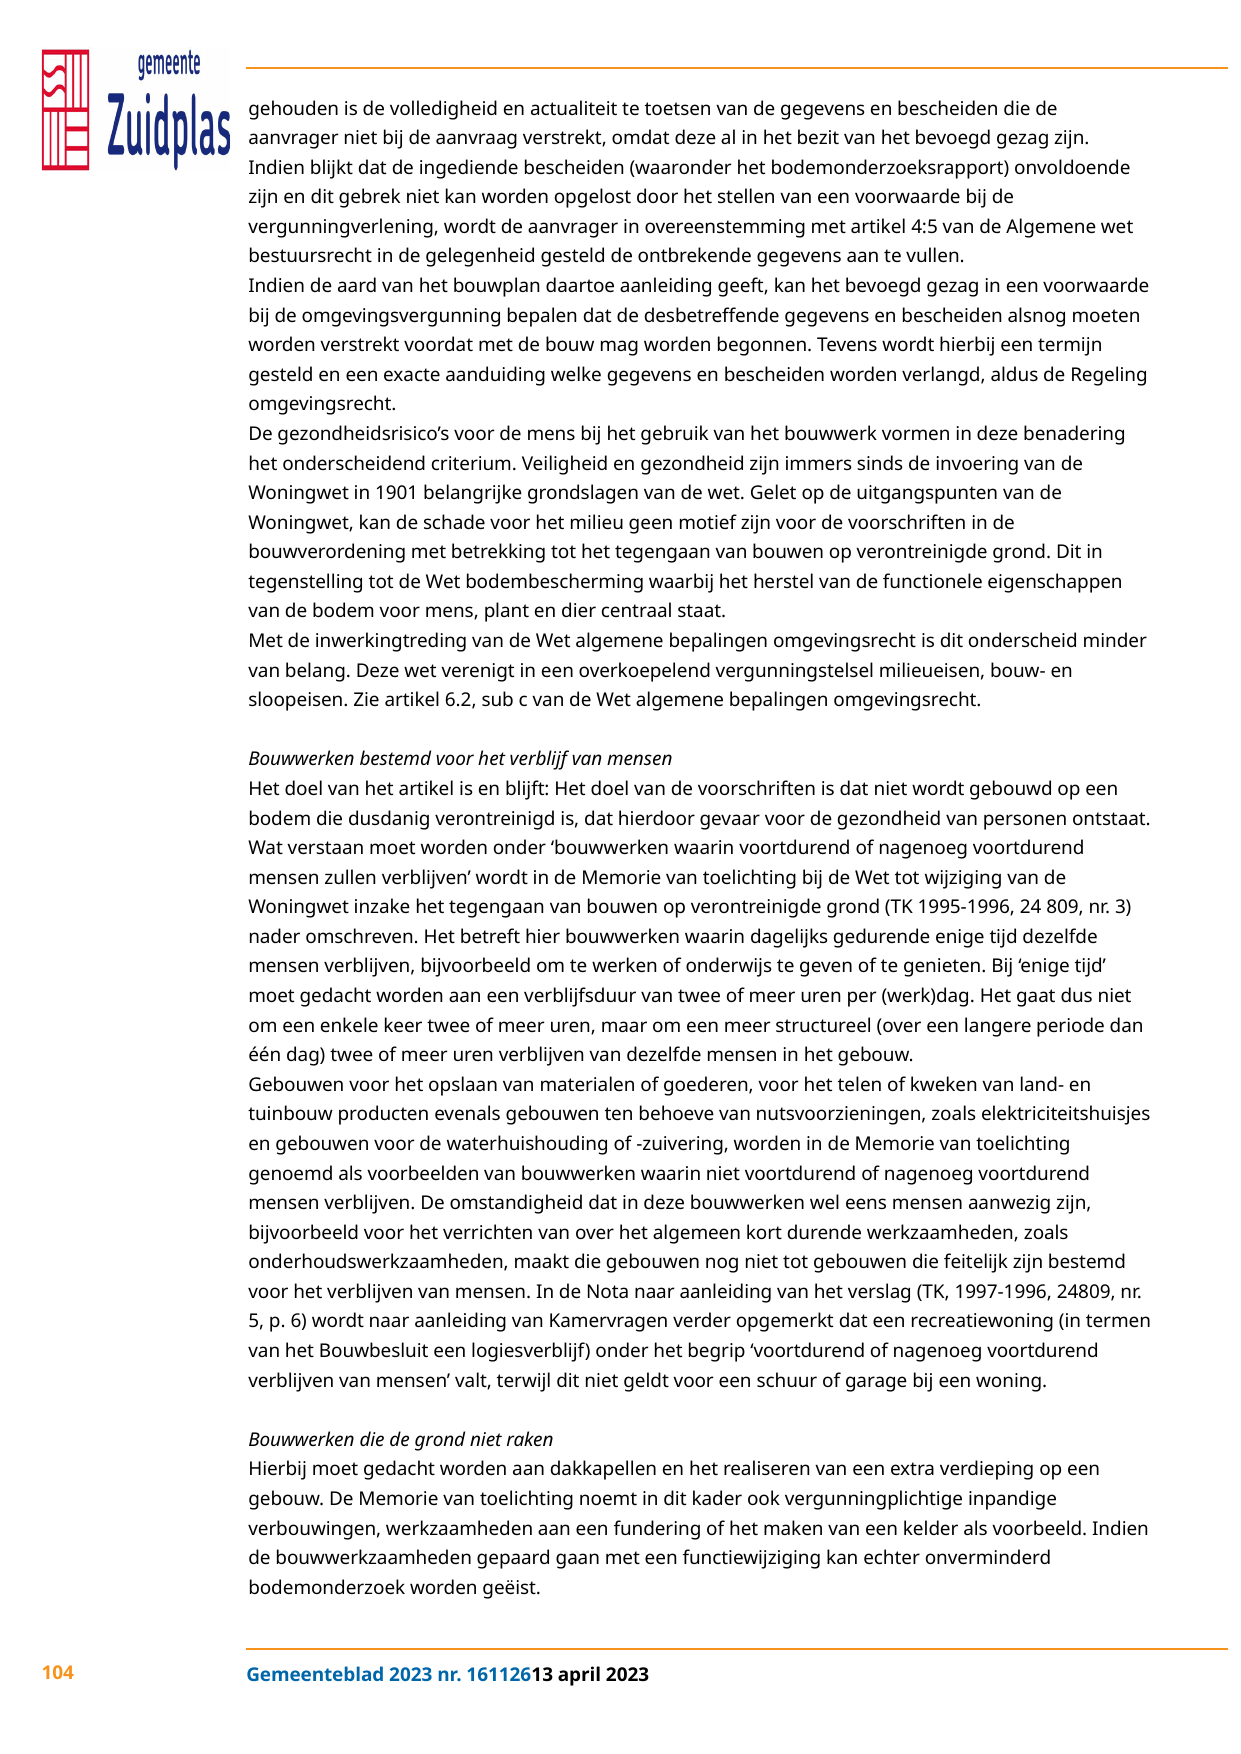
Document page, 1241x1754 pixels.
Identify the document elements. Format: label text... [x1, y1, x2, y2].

text Bouwwerken die de grond niet raken [248, 1426, 1152, 1452]
text Gebouwen voor het opslaan van materialen of goederen, voor het telen of kweken van land- en tuinbouw producten evenals gebouwen ten behoeve van nutsvoorzieningen, zoals elektriciteitshuisjes en gebouwen voor de waterhuishouding of -zuivering, worden in de Memorie van toelichting genoemd als voorbeelden van bouwwerken waarin niet voortdurend of nagenoeg voortdurend mensen verblijven. De omstandigheid dat in deze bouwwerken wel eens mensen aanwezig zijn, bijvoorbeeld voor het verrichten van over het algemeen kort durende werkzaamheden, zoals onderhoudswerkzaamheden, maakt die gebouwen nog niet tot gebouwen die feitelijk zijn bestemd voor het verblijven van mensen. In de Nota naar aanleiding van het verslag (TK, 1997-1996, 24809, nr. 5, p. 6) wordt naar aanleiding van Kamervragen verder opgemerkt dat een recreatiewoning (in termen van het Bouwbesluit een logiesverblijf) onder het begrip ‘voortdurend of nagenoeg voortdurend verblijven van mensen’ valt, terwijl dit niet geldt voor een schuur of garage bij een woning. [248, 1071, 1152, 1393]
text Met de inwerkingtreding van de Wet algemene bepalingen omgevingsrecht is dit onderscheid minder van belang. Deze wet verenigt in een overkoepelend vergunningstelsel milieueisen, bouw- en sloopeisen. Zie artikel 6.2, sub c van de Wet algemene bepalingen omgevingsrecht. [248, 627, 1152, 712]
picture [41, 47, 231, 172]
text gehouden is de volledigheid en actualiteit te toetsen van de gegevens en bescheiden die de aanvrager niet bij de aanvraag verstrekt, omdat deze al in het bezit van het bevoegd gezag zijn. [248, 95, 1152, 150]
text Wat verstaan moet worden onder ‘bouwwerken waarin voortdurend of nagenoeg voortdurend mensen zullen verblijven’ wordt in de Memorie van toelichting bij de Wet tot wijziging van de Woningwet inzake het tegengaan van bouwen op verontreinigde grond (TK 1995-1996, 24 809, nr. 3) nader omschreven. Het betreft hier bouwwerken waarin dagelijks gedurende enige tijd dezelfde mensen verblijven, bijvoorbeeld om te werken of onderwijs te geven of te genieten. Bij ‘enige tijd’ moet gedacht worden aan een verblijfsduur van twee of meer uren per (werk)dag. Het gaat dus niet om een enkele keer twee of meer uren, maar om een meer structureel (over een langere periode dan één dag) twee of meer uren verblijven van dezelfde mensen in het gebouw. [248, 834, 1152, 1067]
text Indien blijkt dat de ingediende bescheiden (waaronder het bodemonderzoeksrapport) onvoldoende zijn en dit gebrek niet kan worden opgelost door het stellen van een voorwaarde bij de vergunningverlening, wordt de aanvrager in overeenstemming met artikel 4:5 van de Algemene wet bestuursrecht in de gelegenheid gesteld de ontbrekende gegevens aan te vullen. [248, 154, 1152, 268]
text Het doel van het artikel is en blijft: Het doel van de voorschriften is dat niet wordt gebouwd op een bodem die dusdanig verontreinigd is, dat hierdoor gevaar voor de gezondheid van personen ontstaat. [248, 775, 1152, 831]
text Hierbij moet gedacht worden aan dakkapellen en het realiseren van een extra verdieping op een gebouw. De Memorie van toelichting noemt in dit kader ook vergunningplichtige inpandige verbouwingen, werkzaamheden aan een fundering of het maken van een kelder als voorbeeld. Indien de bouwwerkzaamheden gepaard gaan met een functiewijziging kan echter onverminderd bodemonderzoek worden geëist. [248, 1456, 1152, 1600]
text Indien de aard van het bouwplan daartoe aanleiding geeft, kan het bevoegd gezag in een voorwaarde bij de omgevingsvergunning bepalen dat de desbetreffende gegevens en bescheiden alsnog moeten worden verstrekt voordat met de bouw mag worden begonnen. Tevens wordt hierbij een termijn gesteld en een exacte aanduiding welke gegevens en bescheiden worden verlangd, aldus de Regeling omgevingsrecht. [248, 272, 1152, 416]
text De gezondheidsrisico’s voor de mens bij het gebruik van het bouwwerk vormen in deze benadering het onderscheidend criterium. Veiligheid en gezondheid zijn immers sinds de invoering van de Woningwet in 1901 belangrijke grondslagen van de wet. Gelet op de uitgangspunten van de Woningwet, kan de schade voor het milieu geen motief zijn voor de voorschriften in de bouwverordening met betrekking tot het tegengaan van bouwen op verontreinigde grond. Dit in tegenstelling tot de Wet bodembescherming waarbij het herstel van de functionele eigenschappen van de bodem voor mens, plant en dier centraal staat. [248, 420, 1152, 623]
text Bouwwerken bestemd voor het verblijf van mensen [248, 746, 1152, 771]
